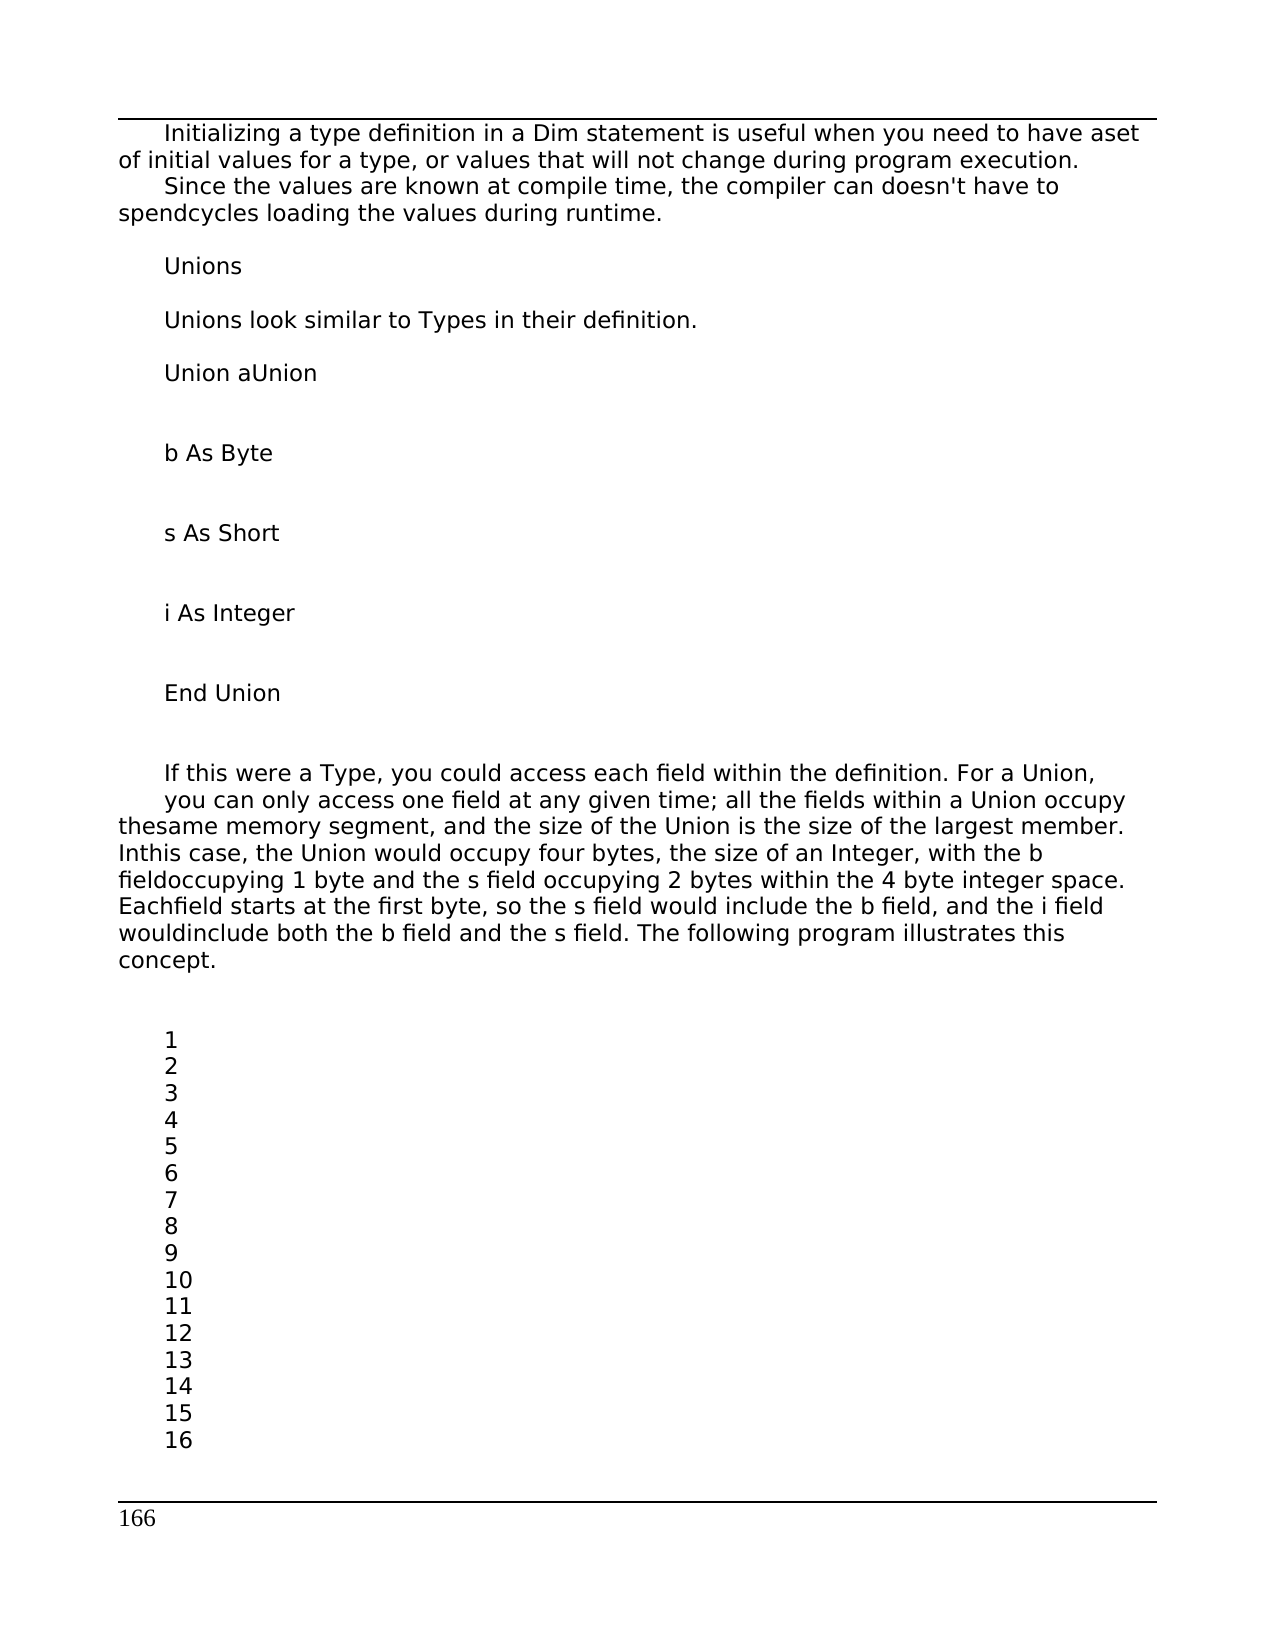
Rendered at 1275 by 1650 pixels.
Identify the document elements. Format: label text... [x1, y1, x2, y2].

text i As Integer [118, 600, 1157, 627]
text End Union [118, 680, 1157, 707]
text s As Short [118, 520, 1157, 547]
text If this were a Type, you could access each field within the definition. For a Union, [118, 760, 1157, 787]
text 7 [118, 1187, 1157, 1213]
text 14 [118, 1373, 1157, 1400]
text 16 [118, 1427, 1157, 1453]
text 15 [118, 1400, 1157, 1427]
text 2 [118, 1053, 1157, 1080]
text Since the values are known at compile time, the compiler can doesn't have to spendcycles loading the values during runtime. [118, 173, 1157, 227]
text b As Byte [118, 440, 1157, 467]
text 3 [118, 1080, 1157, 1107]
text Unions [118, 253, 1157, 280]
text you can only access one field at any given time; all the fields within a Union occupy thesame memory segment, and the size of the Union is the size of the largest member. Inthis case, the Union would occupy four bytes, the size of an Integer, with the b fieldoccupying 1 byte and the s field occupying 2 bytes within the 4 byte integer space. Eachfield starts at the first byte, so the s field would include the b field, and the i field wouldinclude both the b field and the s field. The following program illustrates this concept. [118, 787, 1157, 973]
text 5 [118, 1133, 1157, 1160]
text 13 [118, 1347, 1157, 1373]
text 10 [118, 1267, 1157, 1293]
text Union aUnion [118, 360, 1157, 387]
text 1 [118, 1027, 1157, 1053]
text 8 [118, 1213, 1157, 1240]
text 4 [118, 1107, 1157, 1133]
text Initializing a type definition in a Dim statement is useful when you need to have aset of initial values for a type, or values that will not change during program execution. [118, 120, 1157, 173]
text 12 [118, 1320, 1157, 1347]
text Unions look similar to Types in their definition. [118, 307, 1157, 333]
text 9 [118, 1240, 1157, 1267]
text 11 [118, 1293, 1157, 1320]
text 6 [118, 1160, 1157, 1187]
